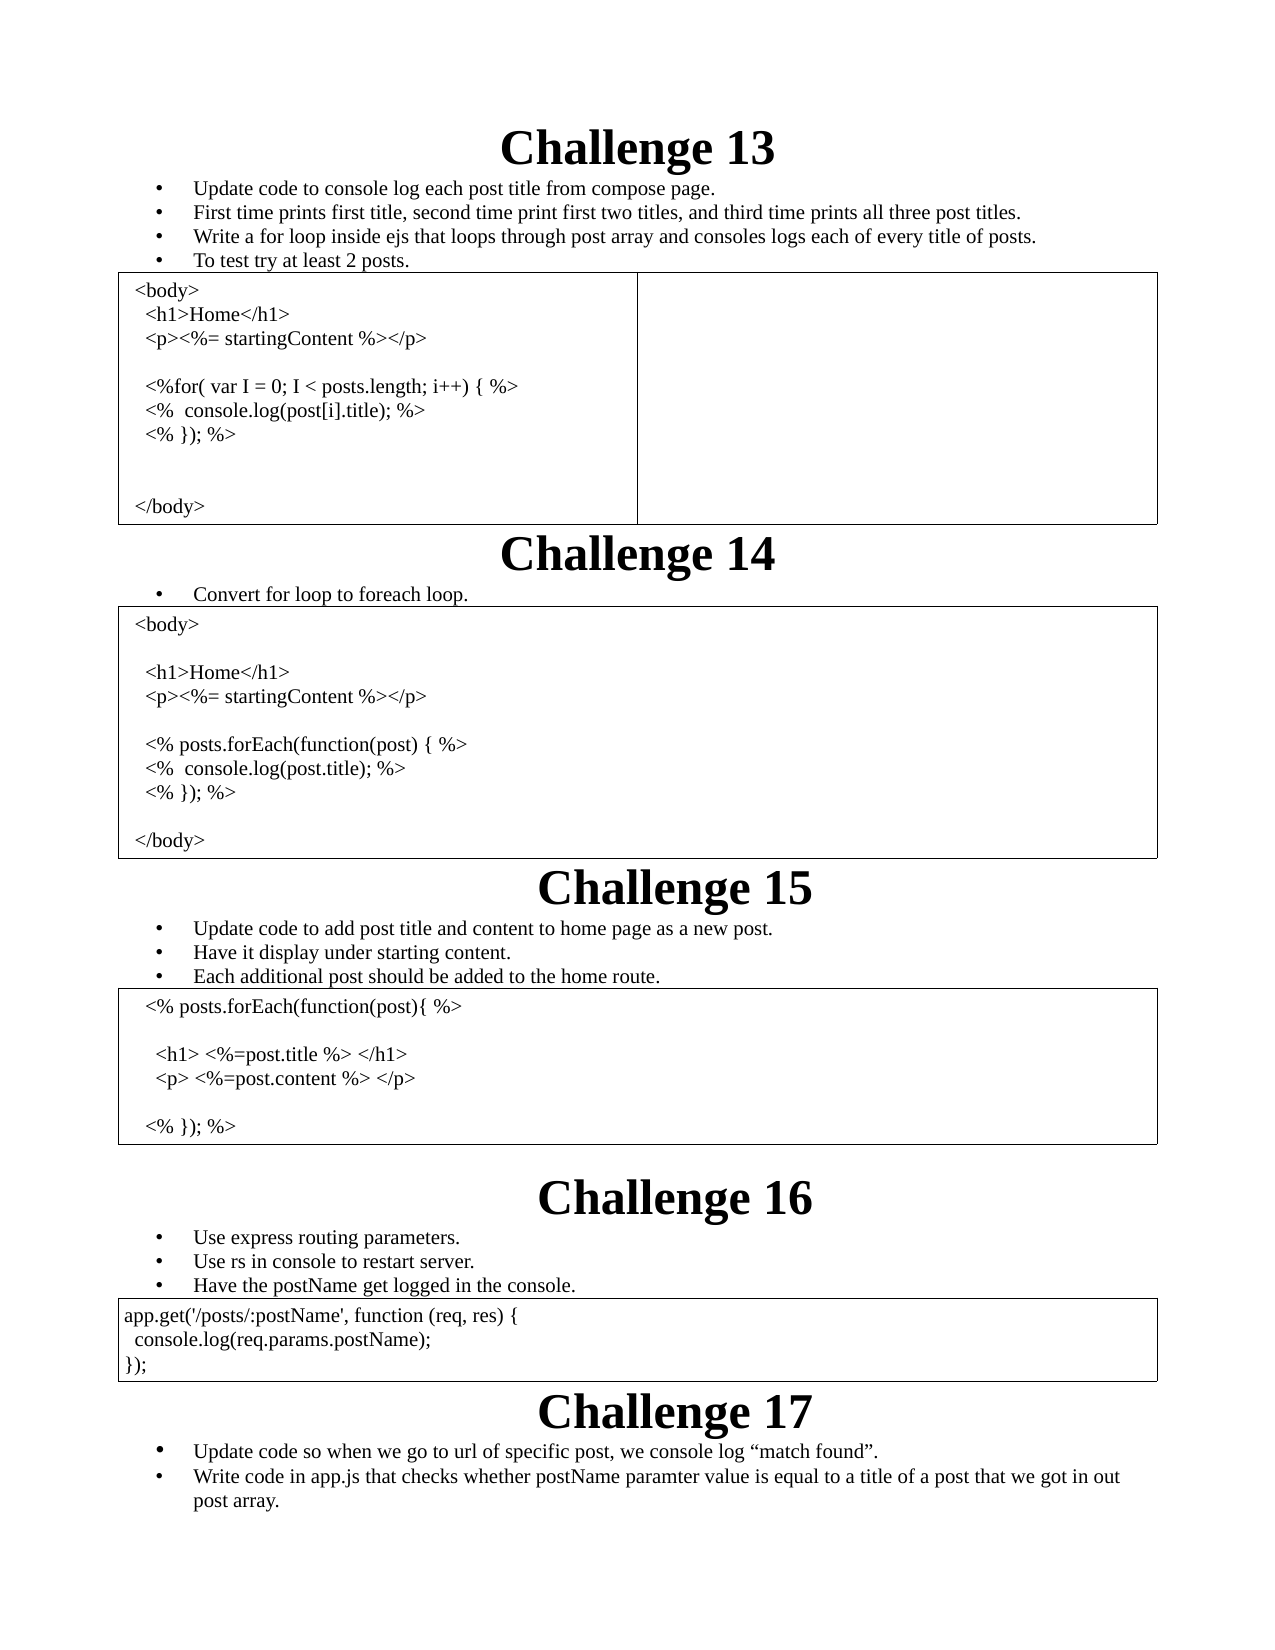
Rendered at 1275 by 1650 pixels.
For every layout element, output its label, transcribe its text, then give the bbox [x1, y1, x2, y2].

list Each additional post should be added to the home route. [156, 964, 1157, 988]
list Use express routing parameters. [156, 1225, 1157, 1249]
table_header app.get('/posts/:postName', function (req, res) { console.log(req.params.postName); }); [119, 1299, 1157, 1381]
list To test try at least 2 posts. [156, 248, 1157, 272]
table_header <% posts.forEach(function(post){ %> <h1> <%=post.title %> </h1> <p> <%=post.content %> </p> <% }); %> [119, 989, 1157, 1144]
table_header <body> <h1>Home</h1> <p><%= startingContent %></p> <%for( var I = 0; I < posts.length; i++) { %> <% console.log(post[i].title); %> <% }); %> </body> [119, 273, 637, 524]
list Update code to console log each post title from compose page. [156, 176, 1157, 200]
list Convert for loop to foreach loop. [156, 582, 1157, 606]
list Write code in app.js that checks whether postName paramter value is equal to a title of a post that we got in out post array. [156, 1464, 1157, 1512]
text Challenge 13 [118, 118, 1157, 176]
list Challenge 17 [156, 1382, 1157, 1439]
list Update code so when we go to url of specific post, we console log “match found”. [156, 1439, 1157, 1464]
table_header <body> <h1>Home</h1> <p><%= startingContent %></p> <% posts.forEach(function(post) { %> <% console.log(post.title); %> <% }); %> </body> [119, 607, 1157, 858]
table_header [638, 273, 1157, 524]
list Challenge 15 [156, 859, 1157, 916]
text Challenge 14 [118, 525, 1157, 582]
list Have it display under starting content. [156, 939, 1157, 964]
list Use rs in console to restart server. [156, 1249, 1157, 1273]
list Have the postName get logged in the console. [156, 1273, 1157, 1297]
list Write a for loop inside ejs that loops through post array and consoles logs each of every title of posts. [156, 224, 1157, 248]
list Challenge 16 [156, 1168, 1157, 1225]
list First time prints first title, second time print first two titles, and third time prints all three post titles. [156, 200, 1157, 224]
list Update code to add post title and content to home page as a new post. [156, 916, 1157, 939]
